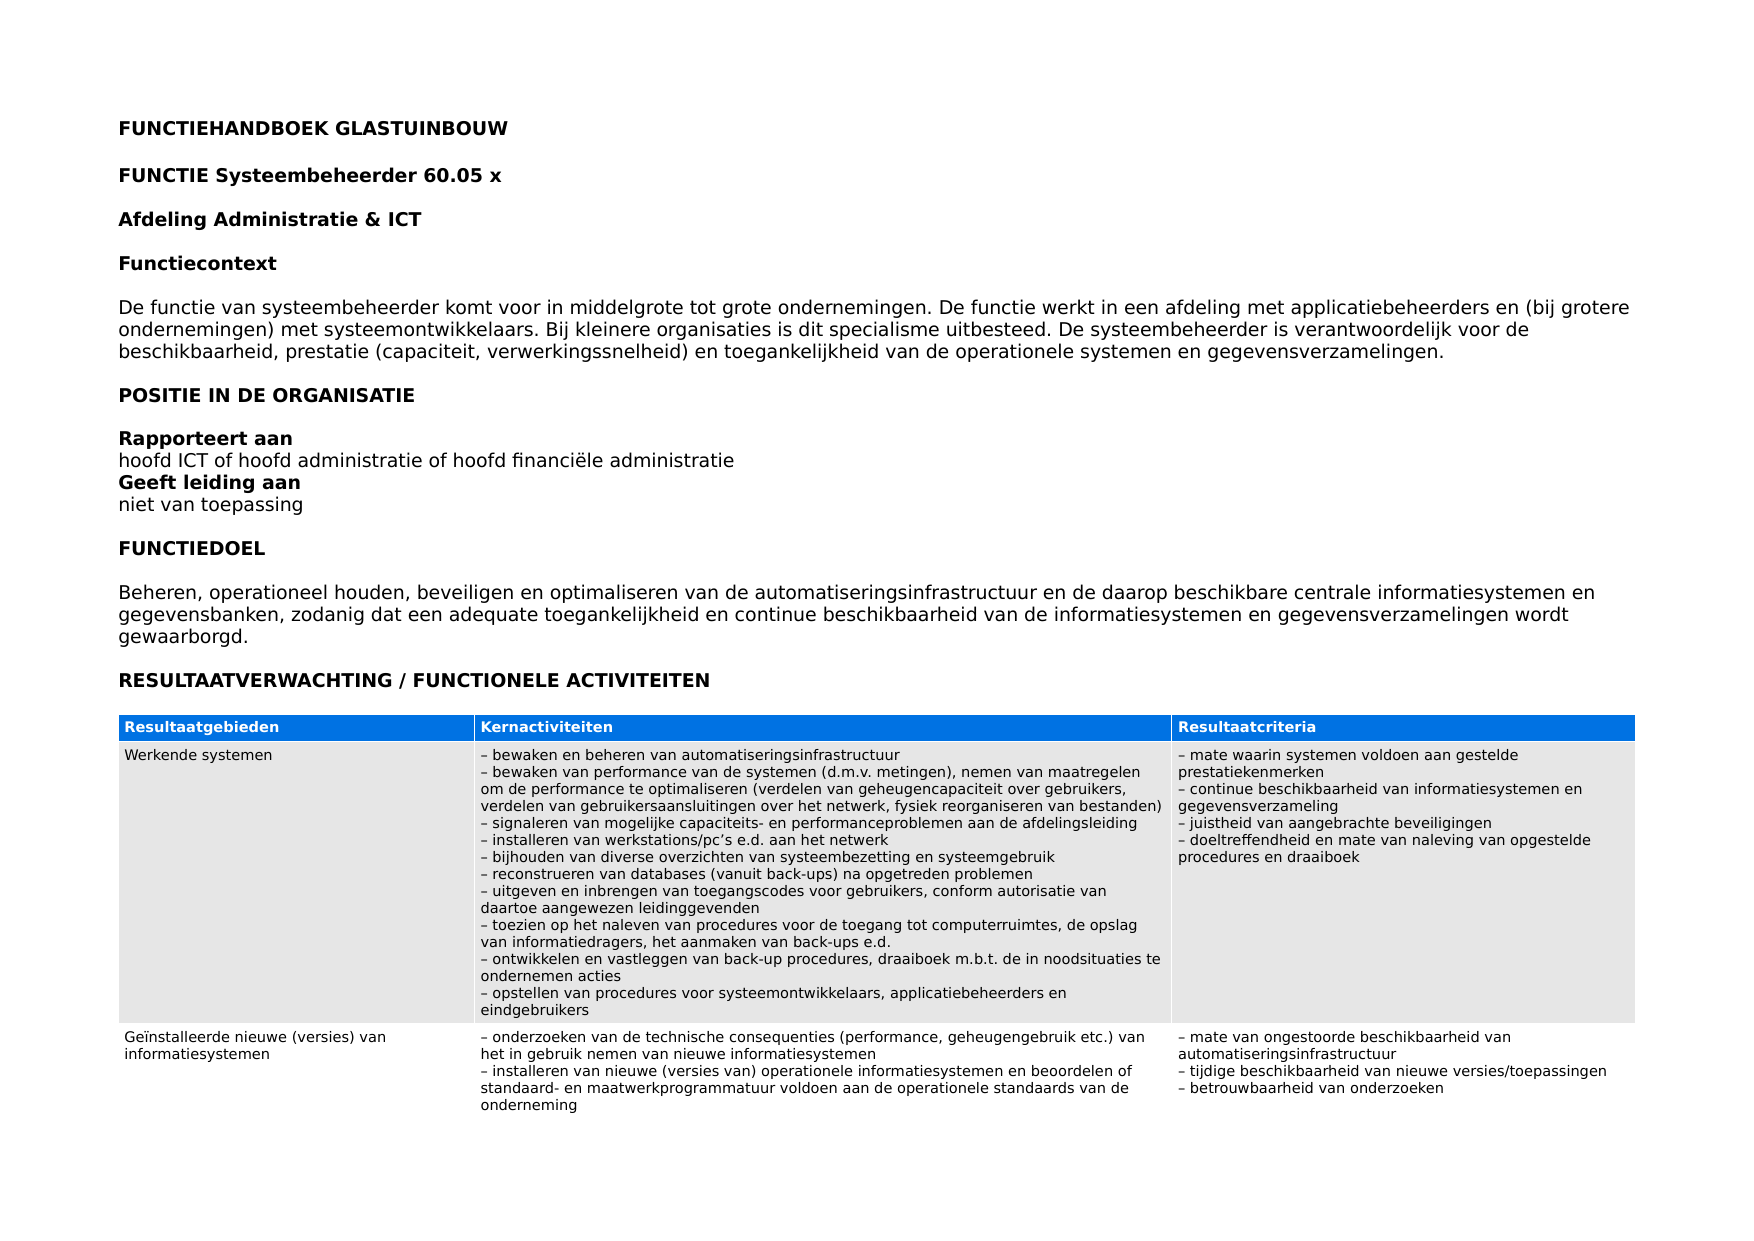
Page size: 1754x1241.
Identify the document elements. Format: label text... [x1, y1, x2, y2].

text Geeft leiding aan [118, 472, 1636, 494]
text Beheren, operationeel houden, beveiligen en optimaliseren van de automatiseringsinfrastructuur en de daarop beschikbare centrale informatiesystemen en gegevensbanken, zodanig dat een adequate toegankelijkheid en continue beschikbaarheid van de informatiesystemen en gegevensverzamelingen wordt gewaarborgd. [118, 582, 1636, 648]
table_cell Werkende systemen [119, 742, 474, 1023]
subtitle POSITIE IN DE ORGANISATIE [118, 384, 1636, 406]
text De functie van systeembeheerder komt voor in middelgrote tot grote ondernemingen. De functie werkt in een afdeling met applicatiebeheerders en (bij grotere ondernemingen) met systeemontwikkelaars. Bij kleinere organisaties is dit specialisme uitbesteed. De systeembeheerder is verantwoordelijk voor de beschikbaarheid, prestatie (capaciteit, verwerkingssnelheid) en toegankelijkheid van de operationele systemen en gegevensverzamelingen. [118, 297, 1636, 363]
subtitle FUNCTIEHANDBOEK GLASTUINBOUW [118, 118, 1636, 140]
table_cell – onderzoeken van de technische consequenties (performance, geheugengebruik etc.) van het in gebruik nemen van nieuwe informatiesystemen – installeren van nieuwe (versies van) operationele informatiesystemen en beoordelen of standaard- en maatwerkprogrammatuur voldoen aan de operationele standaards van de onderneming [475, 1024, 1171, 1118]
table_header Resultaatgebieden [119, 715, 474, 741]
subtitle Functiecontext [118, 253, 1636, 275]
subtitle FUNCTIE Systeembeheerder 60.05 x [118, 165, 1636, 187]
table_cell – bewaken en beheren van automatiseringsinfrastructuur – bewaken van performance van de systemen (d.m.v. metingen), nemen van maatregelen om de performance te optimaliseren (verdelen van geheugencapaciteit over gebruikers, verdelen van gebruikersaansluitingen over het netwerk, fysiek reorganiseren van bestanden) – signaleren van mogelijke capaciteits- en performanceproblemen aan de afdelingsleiding – installeren van werkstations/pc’s e.d. aan het netwerk – bijhouden van diverse overzichten van systeembezetting en systeemgebruik – reconstrueren van databases (vanuit back-ups) na opgetreden problemen – uitgeven en inbrengen van toegangscodes voor gebruikers, conform autorisatie van daartoe aangewezen leidinggevenden – toezien op het naleven van procedures voor de toegang tot computerruimtes, de opslag van informatiedragers, het aanmaken van back-ups e.d. – ontwikkelen en vastleggen van back-up procedures, draaiboek m.b.t. de in noodsituaties te ondernemen acties – opstellen van procedures voor systeemontwikkelaars, applicatiebeheerders en eindgebruikers [475, 742, 1171, 1023]
text niet van toepassing [118, 494, 1636, 516]
subtitle RESULTAATVERWACHTING / FUNCTIONELE ACTIVITEITEN [118, 670, 1636, 692]
table_header Kernactiviteiten [475, 715, 1171, 741]
table_cell Geïnstalleerde nieuwe (versies) van informatiesystemen [119, 1024, 474, 1118]
table_cell – mate waarin systemen voldoen aan gestelde prestatiekenmerken – continue beschikbaarheid van informatiesystemen en gegevensverzameling – juistheid van aangebrachte beveiligingen – doeltreffendheid en mate van naleving van opgestelde procedures en draaiboek [1172, 742, 1635, 1023]
subtitle Afdeling Administratie & ICT [118, 209, 1636, 231]
table_cell – mate van ongestoorde beschikbaarheid van automatiseringsinfrastructuur – tijdige beschikbaarheid van nieuwe versies/toepassingen – betrouwbaarheid van onderzoeken [1172, 1024, 1635, 1118]
table_header Resultaatcriteria [1172, 715, 1635, 741]
text Rapporteert aan [118, 428, 1636, 450]
text hoofd ICT of hoofd administratie of hoofd financiële administratie [118, 450, 1636, 472]
subtitle FUNCTIEDOEL [118, 538, 1636, 560]
